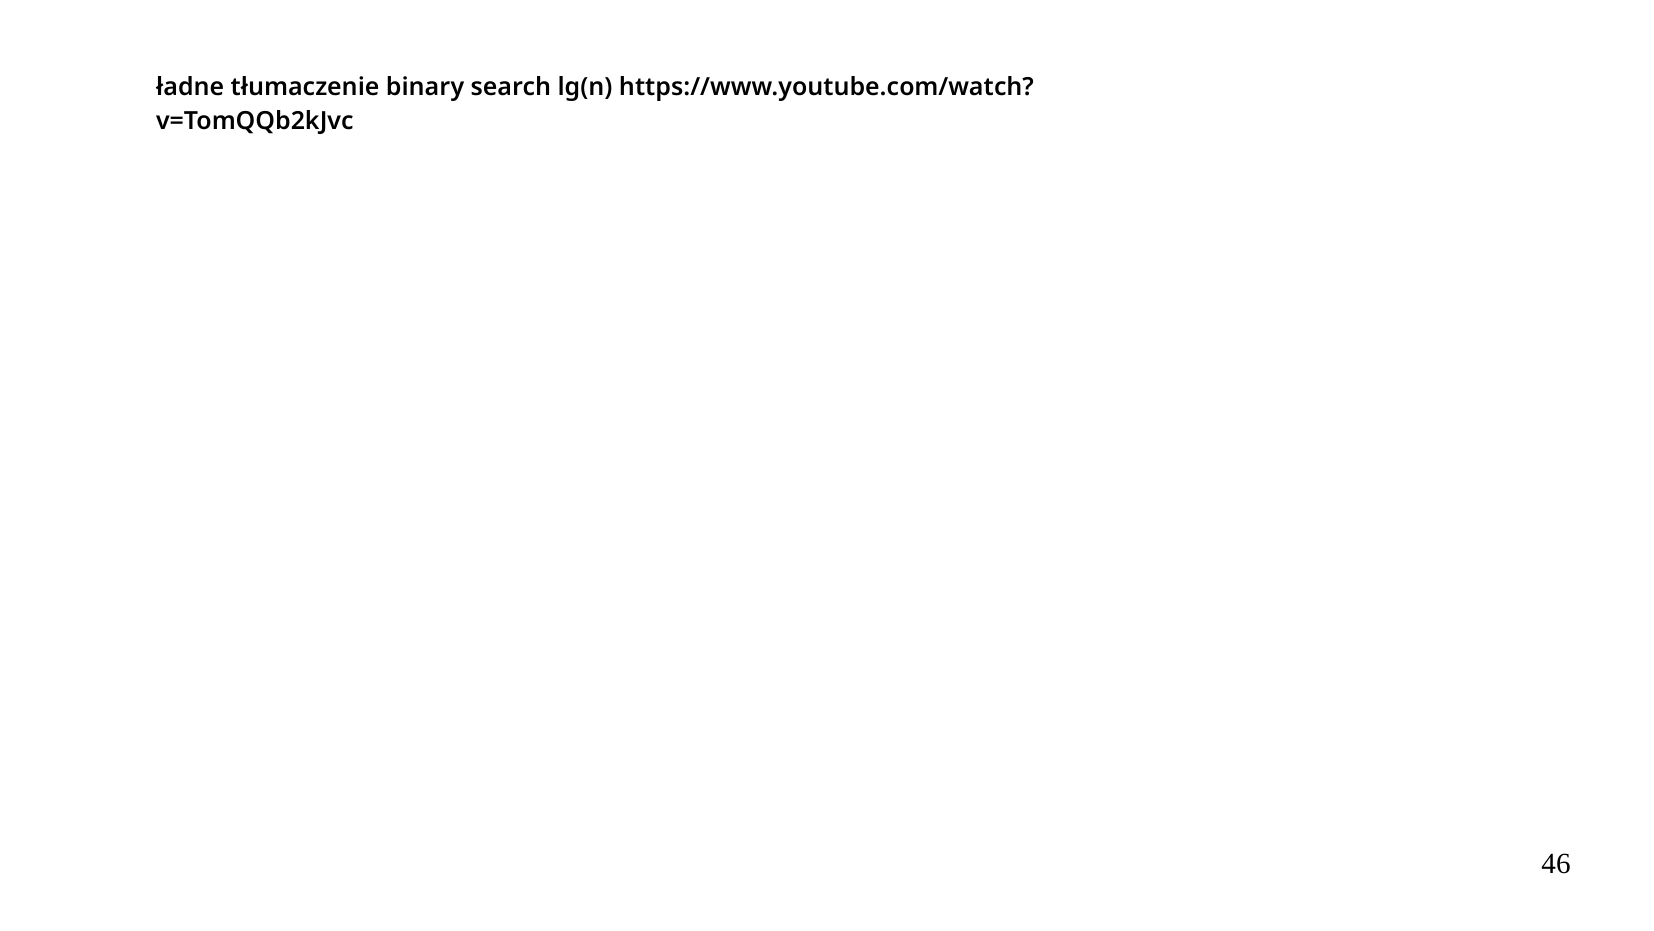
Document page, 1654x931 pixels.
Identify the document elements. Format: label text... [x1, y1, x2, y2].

text_box ładne tłumaczenie binary search lg(n) https://www.youtube.com/watch?v=TomQQb2kJvc [141, 61, 1177, 108]
